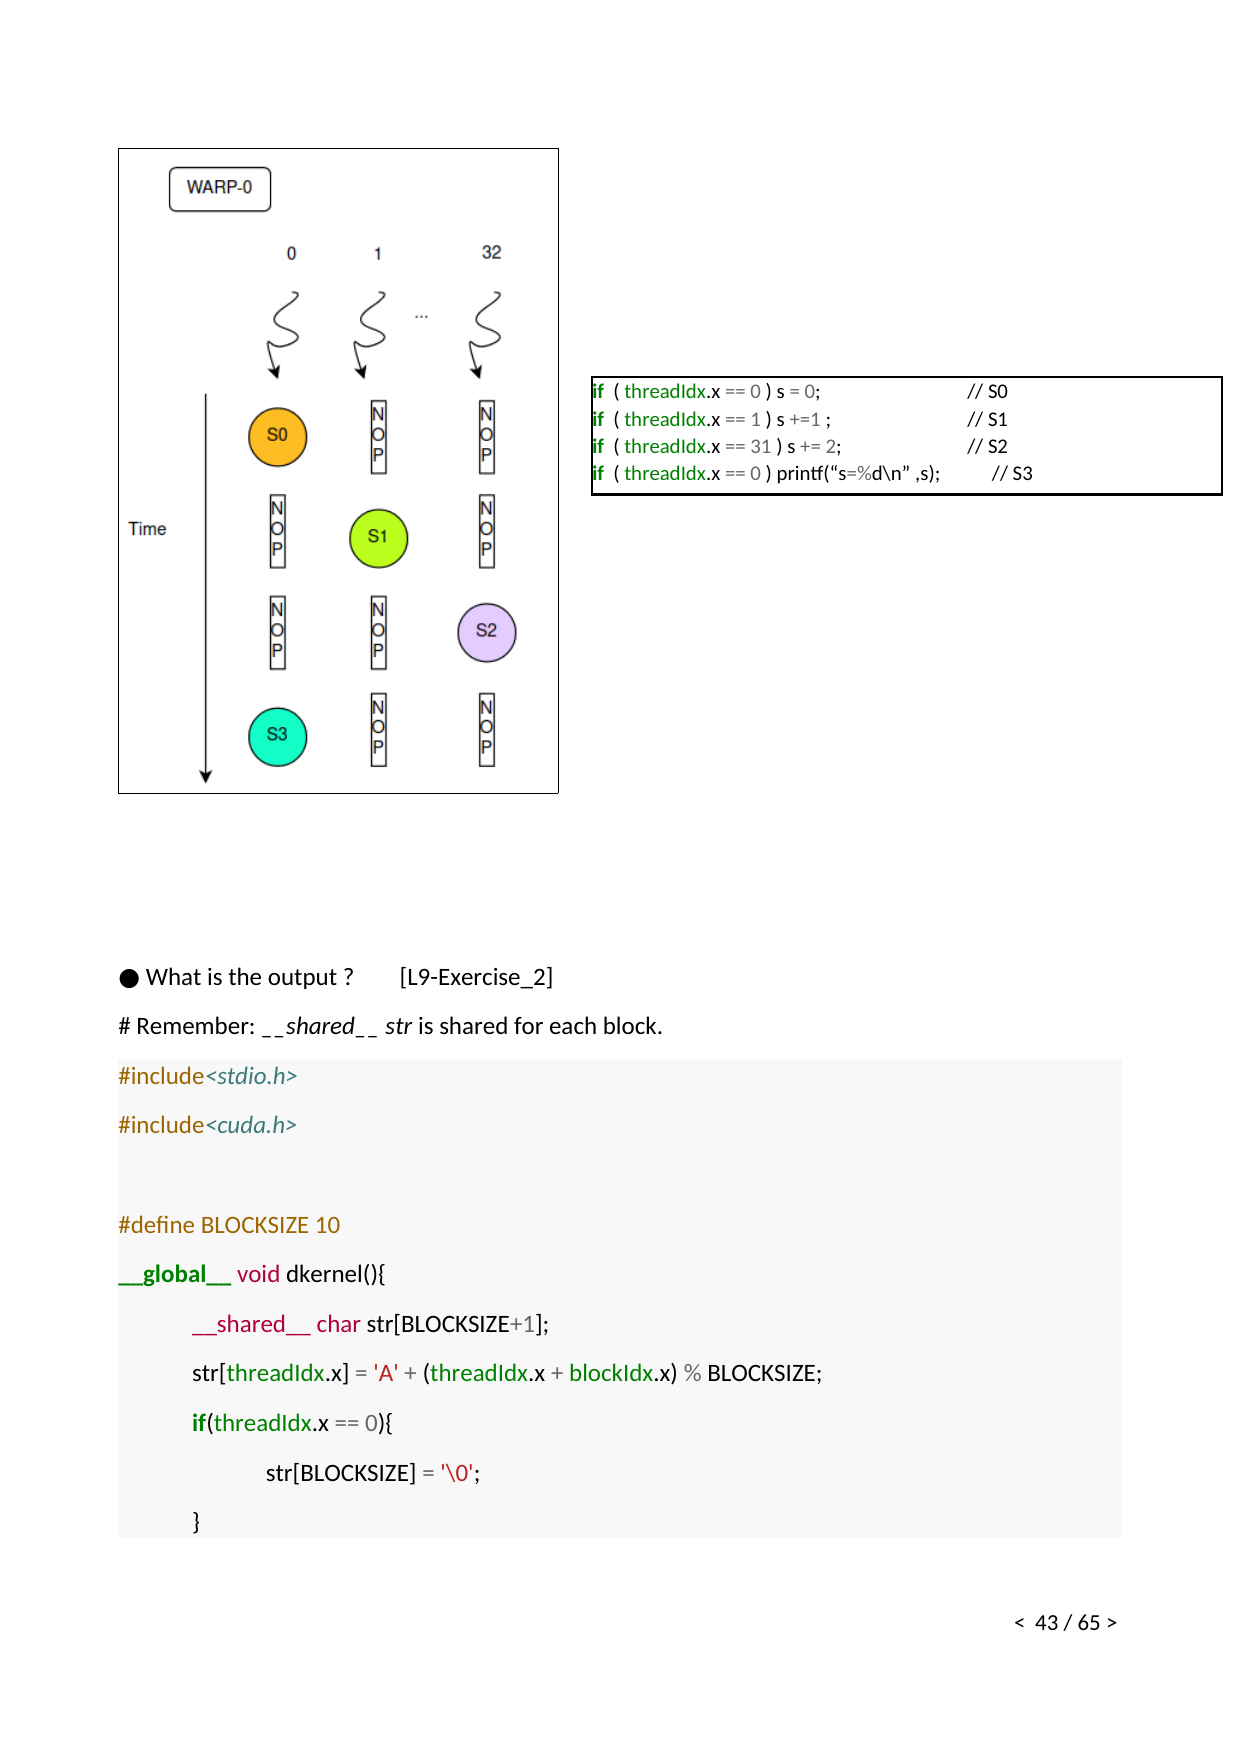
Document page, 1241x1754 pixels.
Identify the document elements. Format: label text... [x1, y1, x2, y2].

text __shared__ char str[BLOCKSIZE+1]; [118, 1308, 1122, 1338]
text ● What is the output ? [L9-Exercise_2] [118, 961, 1122, 991]
text str[BLOCKSIZE] = '\0'; [118, 1457, 1122, 1487]
text } [118, 1506, 1122, 1537]
text if(threadIdx.x == 0){ [118, 1407, 1122, 1438]
text #include<cuda.h> [118, 1109, 1122, 1140]
picture [121, 150, 555, 790]
text str[threadIdx.x] = 'A' + (threadIdx.x + blockIdx.x) % BLOCKSIZE; [118, 1357, 1122, 1388]
text __global__ void dkernel(){ [118, 1258, 1122, 1289]
text #include<stdio.h> [118, 1060, 1122, 1091]
text # Remember: __shared__ str is shared for each block. [118, 1010, 1122, 1041]
text #define BLOCKSIZE 10 [118, 1209, 1122, 1239]
